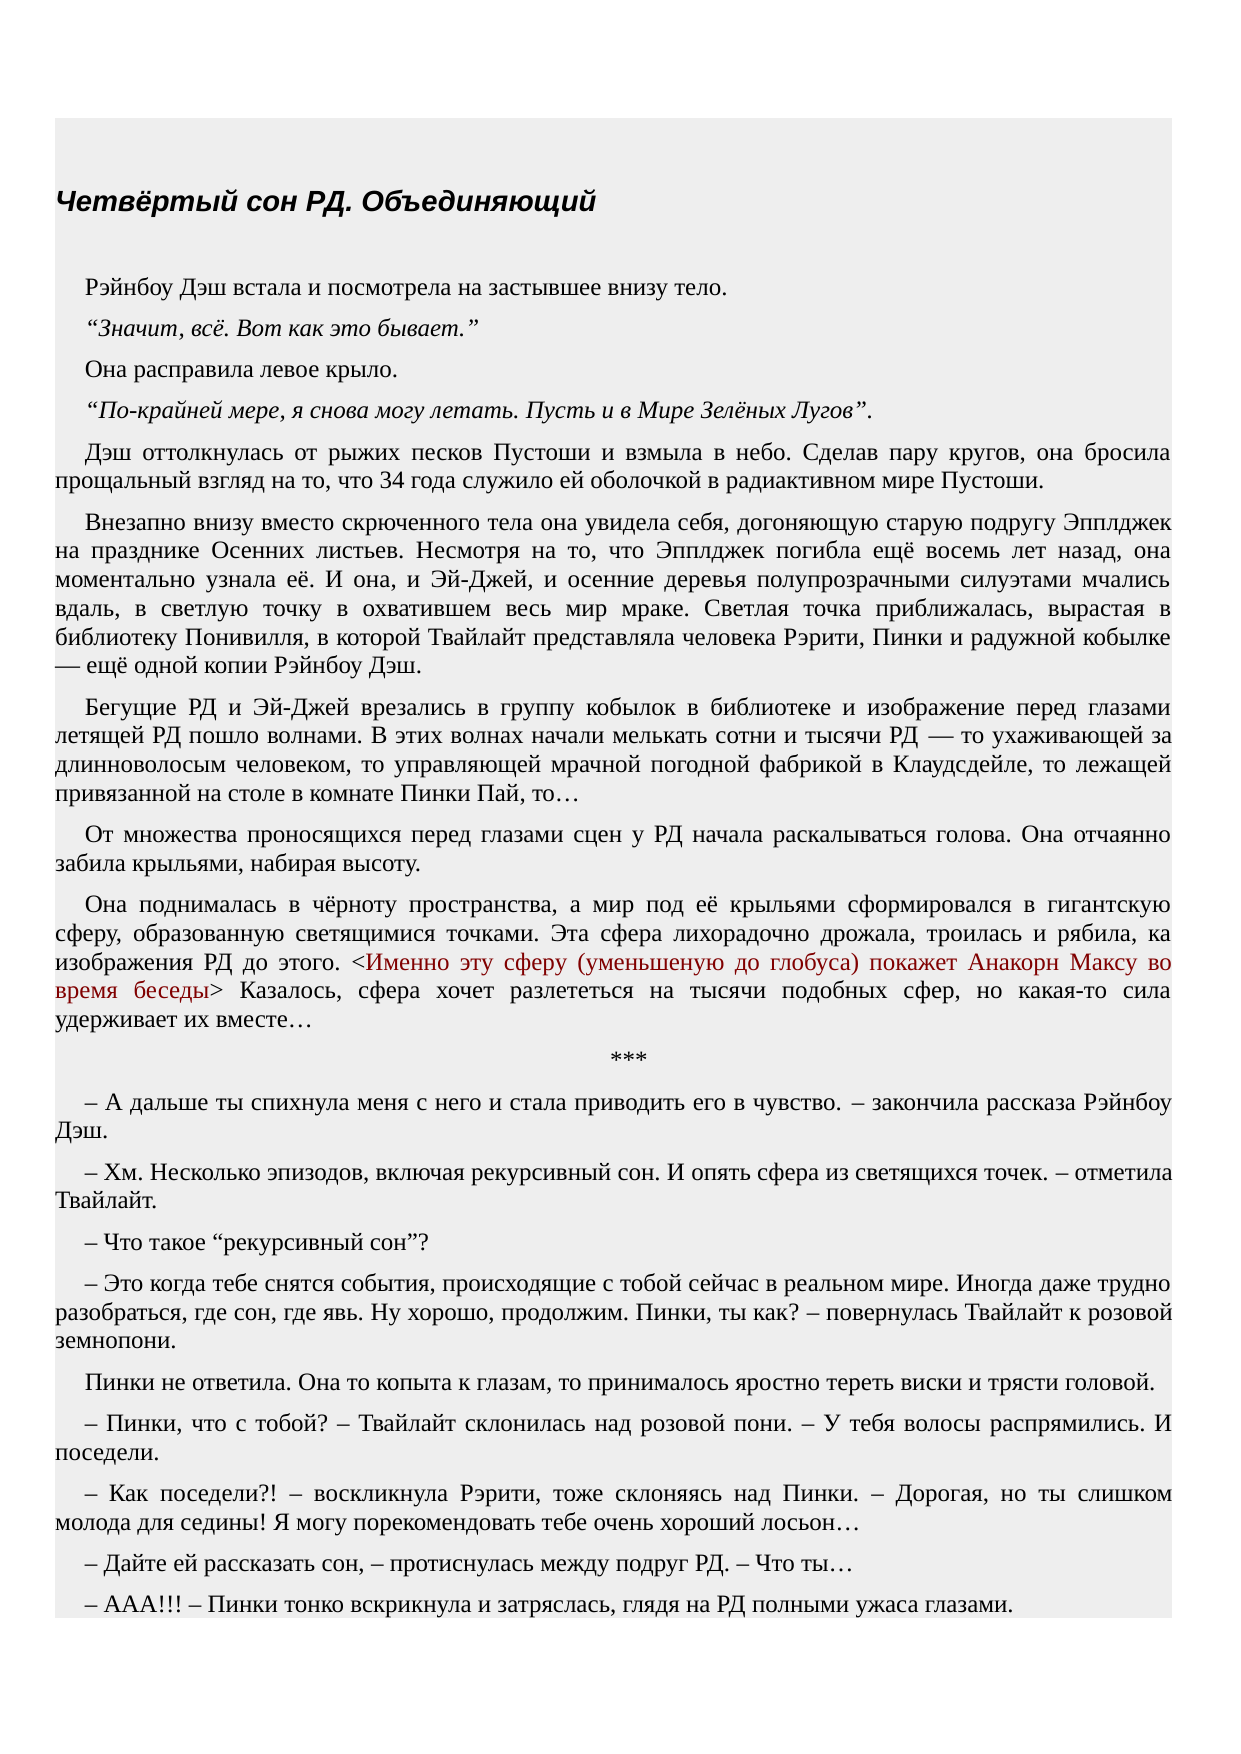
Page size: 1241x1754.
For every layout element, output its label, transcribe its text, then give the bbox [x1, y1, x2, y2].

text Дэш оттолкнулась от рыжих песков Пустоши и взмыла в небо. Сделав пару кругов, она бросила прощальный взгляд на то, что 34 года служило ей оболочкой в радиактивном мире Пустоши. [55, 437, 1172, 494]
text – Что такое “рекурсивный сон”? [55, 1227, 1172, 1255]
text Бегущие РД и Эй-Джей врезались в группу кобылок в библиотеке и изображение перед глазами летящей РД пошло волнами. В этих волнах начали мелькать сотни и тысячи РД — то ухаживающей за длинноволосым человеком, то управляющей мрачной погодной фабрикой в Клаудсдейле, то лежащей привязанной на столе в комнате Пинки Пай, то… [55, 692, 1172, 807]
text – А дальше ты спихнула меня с него и стала приводить его в чувство. – закончила рассказа Рэйнбоу Дэш. [55, 1087, 1172, 1144]
text “По-крайней мере, я снова могу летать. Пусть и в Мире Зелёных Лугов”. [55, 395, 1172, 424]
text От множества проносящихся перед глазами сцен у РД начала раскалываться голова. Она отчаянно забила крыльями, набирая высоту. [55, 819, 1172, 877]
text Она расправила левое крыло. [55, 354, 1172, 383]
text – ААА!!! – Пинки тонко вскрикнула и затряслась, глядя на РД полными ужаса глазами. [55, 1589, 1172, 1618]
text Внезапно внизу вместо скрюченного тела она увидела себя, догоняющую старую подругу Эпплджек на празднике Осенних листьев. Несмотря на то, что Эпплджек погибла ещё восемь лет назад, она моментально узнала её. И она, и Эй-Джей, и осенние деревья полупрозрачными силуэтами мчались вдаль, в светлую точку в охватившем весь мир мраке. Светлая точка приближалась, вырастая в библиотеку Понивилля, в которой Твайлайт представляла человека Рэрити, Пинки и радужной кобылке — ещё одной копии Рэйнбоу Дэш. [55, 507, 1172, 679]
text – Как поседели?! – воскликнула Рэрити, тоже склоняясь над Пинки. – Дорогая, но ты слишком молода для седины! Я могу порекомендовать тебе очень хороший лосьон… [55, 1478, 1172, 1535]
text – Это когда тебе снятся события, происходящие с тобой сейчас в реальном мире. Иногда даже трудно разобраться, где сон, где явь. Ну хорошо, продолжим. Пинки, ты как? – повернулась Твайлайт к розовой земнопони. [55, 1268, 1172, 1354]
text Она поднималась в чёрноту пространства, а мир под её крыльями сформировался в гигантскую сферу, образованную светящимися точками. Эта сфера лихорадочно дрожала, троилась и рябила, ка изображения РД до этого. <Именно эту сферу (уменьшеную до глобуса) покажет Анакорн Максу во время беседы> Казалось, сфера хочет разлететься на тысячи подобных сфер, но какая-то сила удерживает их вместе… [55, 889, 1172, 1033]
text *** [55, 1045, 1172, 1074]
text – Хм. Несколько эпизодов, включая рекурсивный сон. И опять сфера из светящихся точек. – отметила Твайлайт. [55, 1157, 1172, 1214]
subtitle Четвёртый сон РД. Объединяющий [55, 184, 1172, 218]
text – Дайте ей рассказать сон, – протиснулась между подруг РД. – Что ты… [55, 1548, 1172, 1577]
text “Значит, всё. Вот как это бывает.” [55, 313, 1172, 342]
text – Пинки, что с тобой? – Твайлайт склонилась над розовой пони. – У тебя волосы распрямились. И поседели. [55, 1408, 1172, 1465]
text Рэйнбоу Дэш встала и посмотрела на застывшее внизу тело. [55, 272, 1172, 300]
text Пинки не ответила. Она то копыта к глазам, то принималось яростно тереть виски и трясти головой. [55, 1367, 1172, 1395]
